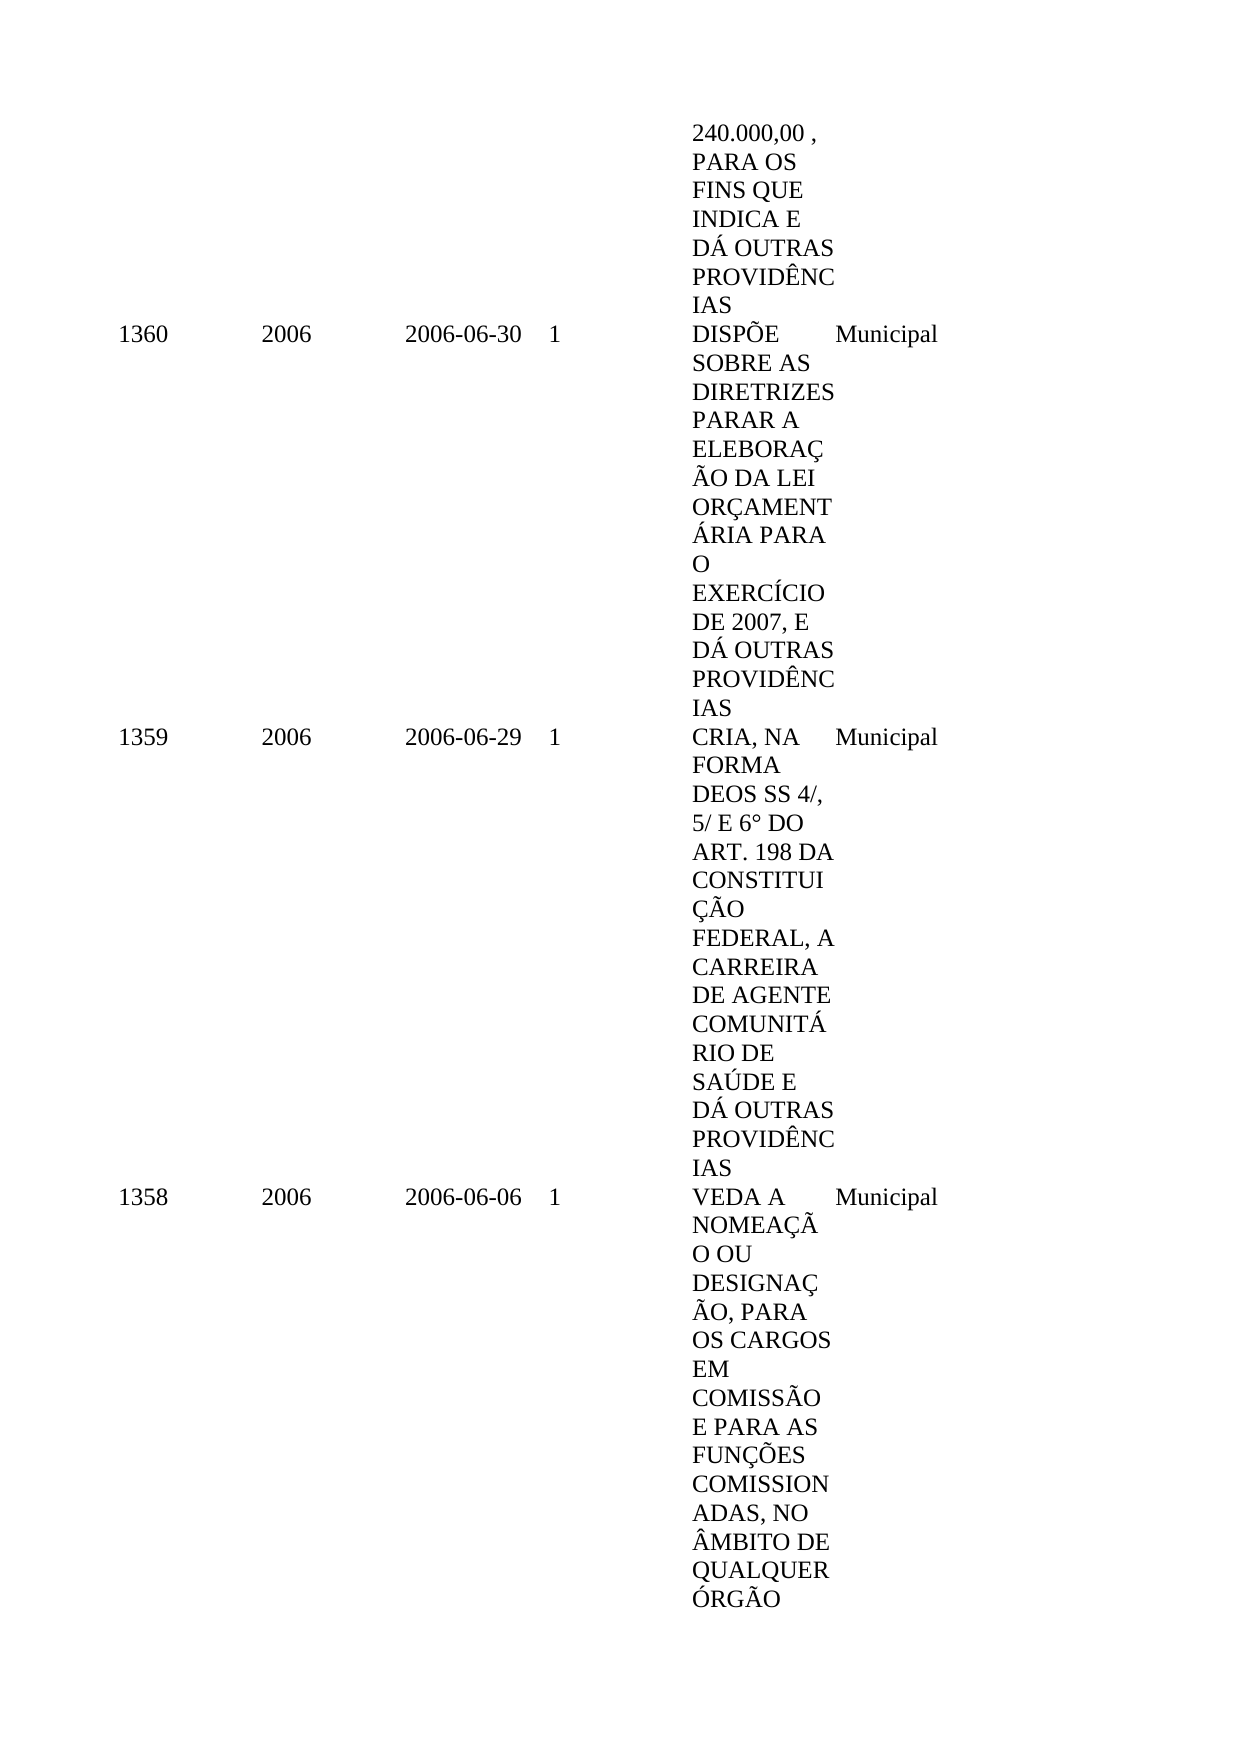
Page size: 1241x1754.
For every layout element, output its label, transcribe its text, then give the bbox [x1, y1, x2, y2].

table_cell [405, 118, 548, 319]
table_cell [261, 118, 405, 319]
table_cell 1 [548, 722, 692, 1182]
table_cell Municipal [835, 1182, 979, 1613]
table_cell 1359 [118, 722, 261, 1182]
table_cell CRIA, NA FORMA DEOS SS 4/, 5/ E 6° DO ART. 198 DA CONSTITUIÇÃO FEDERAL, A CARREIRA DE AGENTE COMUNITÁRIO DE SAÚDE E DÁ OUTRAS PROVIDÊNCIAS [692, 722, 835, 1182]
table_cell [979, 319, 1122, 722]
table_cell [118, 118, 261, 319]
table_cell Municipal [835, 319, 979, 722]
table_cell VEDA A NOMEAÇÃO OU DESIGNAÇÃO, PARA OS CARGOS EM COMISSÃO E PARA AS FUNÇÕES COMISSIONADAS, NO ÂMBITO DE QUALQUER ÓRGÃO [692, 1182, 835, 1613]
table_cell Municipal [835, 722, 979, 1182]
table_cell [548, 118, 692, 319]
table_cell [835, 118, 979, 319]
table_cell [979, 1182, 1122, 1613]
table_cell 2006-06-30 [405, 319, 548, 722]
table_cell [979, 118, 1122, 319]
table_cell [979, 722, 1122, 1182]
table_cell 2006 [261, 722, 405, 1182]
table_cell 240.000,00 , PARA OS FINS QUE INDICA E DÁ OUTRAS PROVIDÊNCIAS [692, 118, 835, 319]
table_cell 1 [548, 1182, 692, 1613]
table_cell 1 [548, 319, 692, 722]
table_cell 2006 [261, 319, 405, 722]
table_cell 2006 [261, 1182, 405, 1613]
table_cell 1360 [118, 319, 261, 722]
table_cell DISPÕE SOBRE AS DIRETRIZES PARAR A ELEBORAÇÃO DA LEI ORÇAMENTÁRIA PARA O EXERCÍCIO DE 2007, E DÁ OUTRAS PROVIDÊNCIAS [692, 319, 835, 722]
table_cell 2006-06-29 [405, 722, 548, 1182]
table_cell 1358 [118, 1182, 261, 1613]
table_cell 2006-06-06 [405, 1182, 548, 1613]
